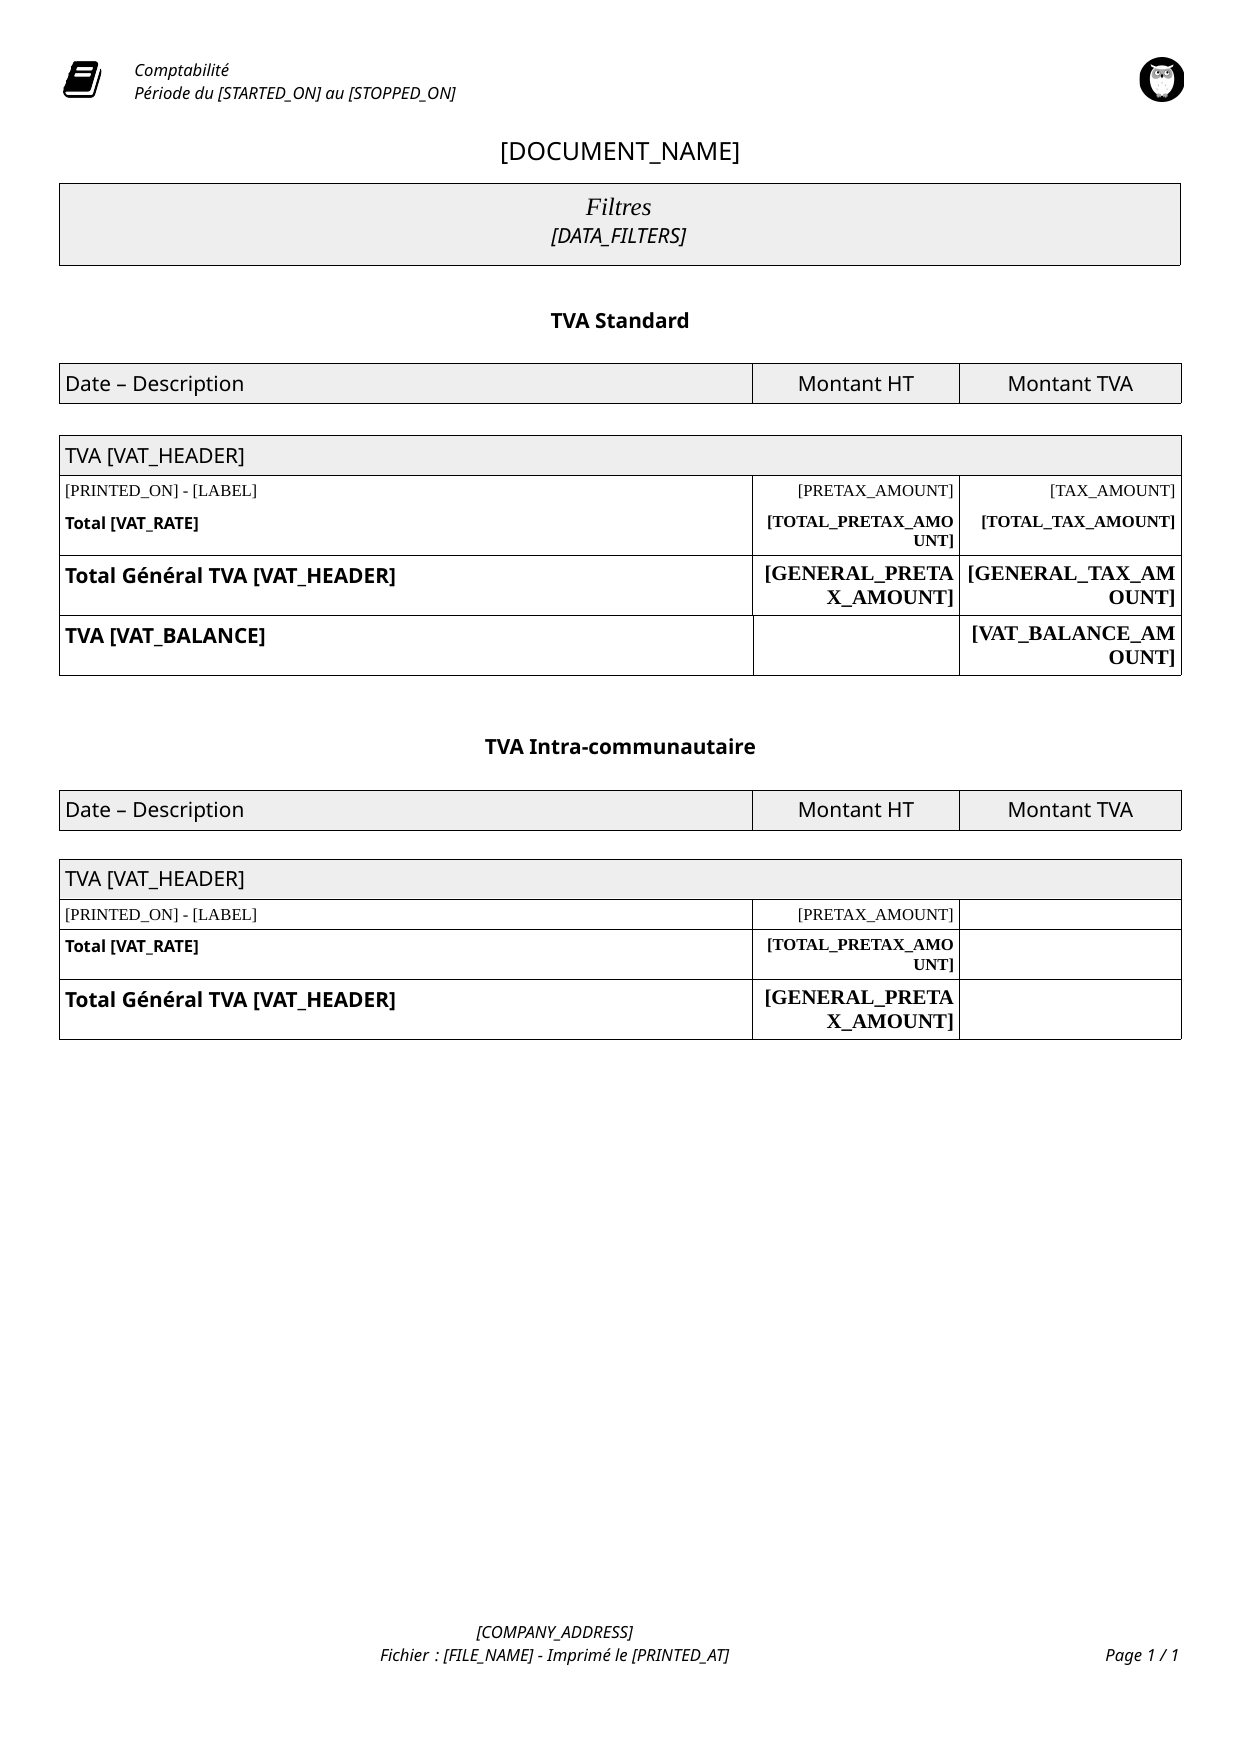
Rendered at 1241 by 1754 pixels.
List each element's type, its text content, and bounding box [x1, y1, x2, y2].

table_header Total [VAT_RATE] [60, 506, 752, 555]
table_header [PRINTED_ON] - [LABEL] [60, 900, 752, 929]
table_header [PRETAX_AMOUNT] [753, 900, 959, 929]
table_header TVA [VAT_HEADER] [60, 860, 1181, 898]
table_header [TOTAL_TAX_AMOUNT] [960, 506, 1181, 555]
table_header Total Général TVA [VAT_HEADER] [60, 980, 752, 1039]
table_header [960, 900, 1181, 929]
table_header [TAX_AMOUNT] [960, 476, 1181, 506]
text TVA Intra-communautaire [59, 732, 1181, 761]
table_header [PRETAX_AMOUNT] [753, 476, 959, 506]
table_header TVA [VAT_HEADER] [60, 436, 1181, 475]
text [DOCUMENT_NAME] [59, 134, 1181, 168]
table_header [VAT_BALANCE_AMOUNT] [960, 616, 1181, 675]
table_header [TOTAL_PRETAX_AMOUNT] [753, 506, 959, 555]
table_header Montant TVA [960, 364, 1181, 403]
text [DATA_FILTERS] [68, 221, 1171, 249]
picture [1139, 57, 1184, 102]
table_header Date – Description [60, 791, 752, 830]
table_header Date – Description [60, 364, 752, 403]
table_header TVA [VAT_BALANCE] [60, 616, 753, 675]
table_header [PRINTED_ON] - [LABEL] [60, 476, 752, 506]
table_header Total [VAT_RATE] [60, 930, 752, 979]
table_header Montant HT [753, 364, 959, 403]
table_header [960, 980, 1181, 1039]
table_header [GENERAL_TAX_AMOUNT] [960, 556, 1181, 615]
text TVA Standard [59, 306, 1181, 334]
table_header Total Général TVA [VAT_HEADER] [60, 556, 752, 615]
table_header [754, 616, 959, 675]
table_header [GENERAL_PRETAX_AMOUNT] [753, 980, 959, 1039]
picture [63, 58, 102, 101]
table_header Montant TVA [960, 791, 1181, 830]
table_header [GENERAL_PRETAX_AMOUNT] [753, 556, 959, 615]
table_header [TOTAL_PRETAX_AMOUNT] [753, 930, 959, 979]
table_header [960, 930, 1181, 979]
table_header Montant HT [753, 791, 959, 830]
text Filtres [68, 192, 1171, 221]
